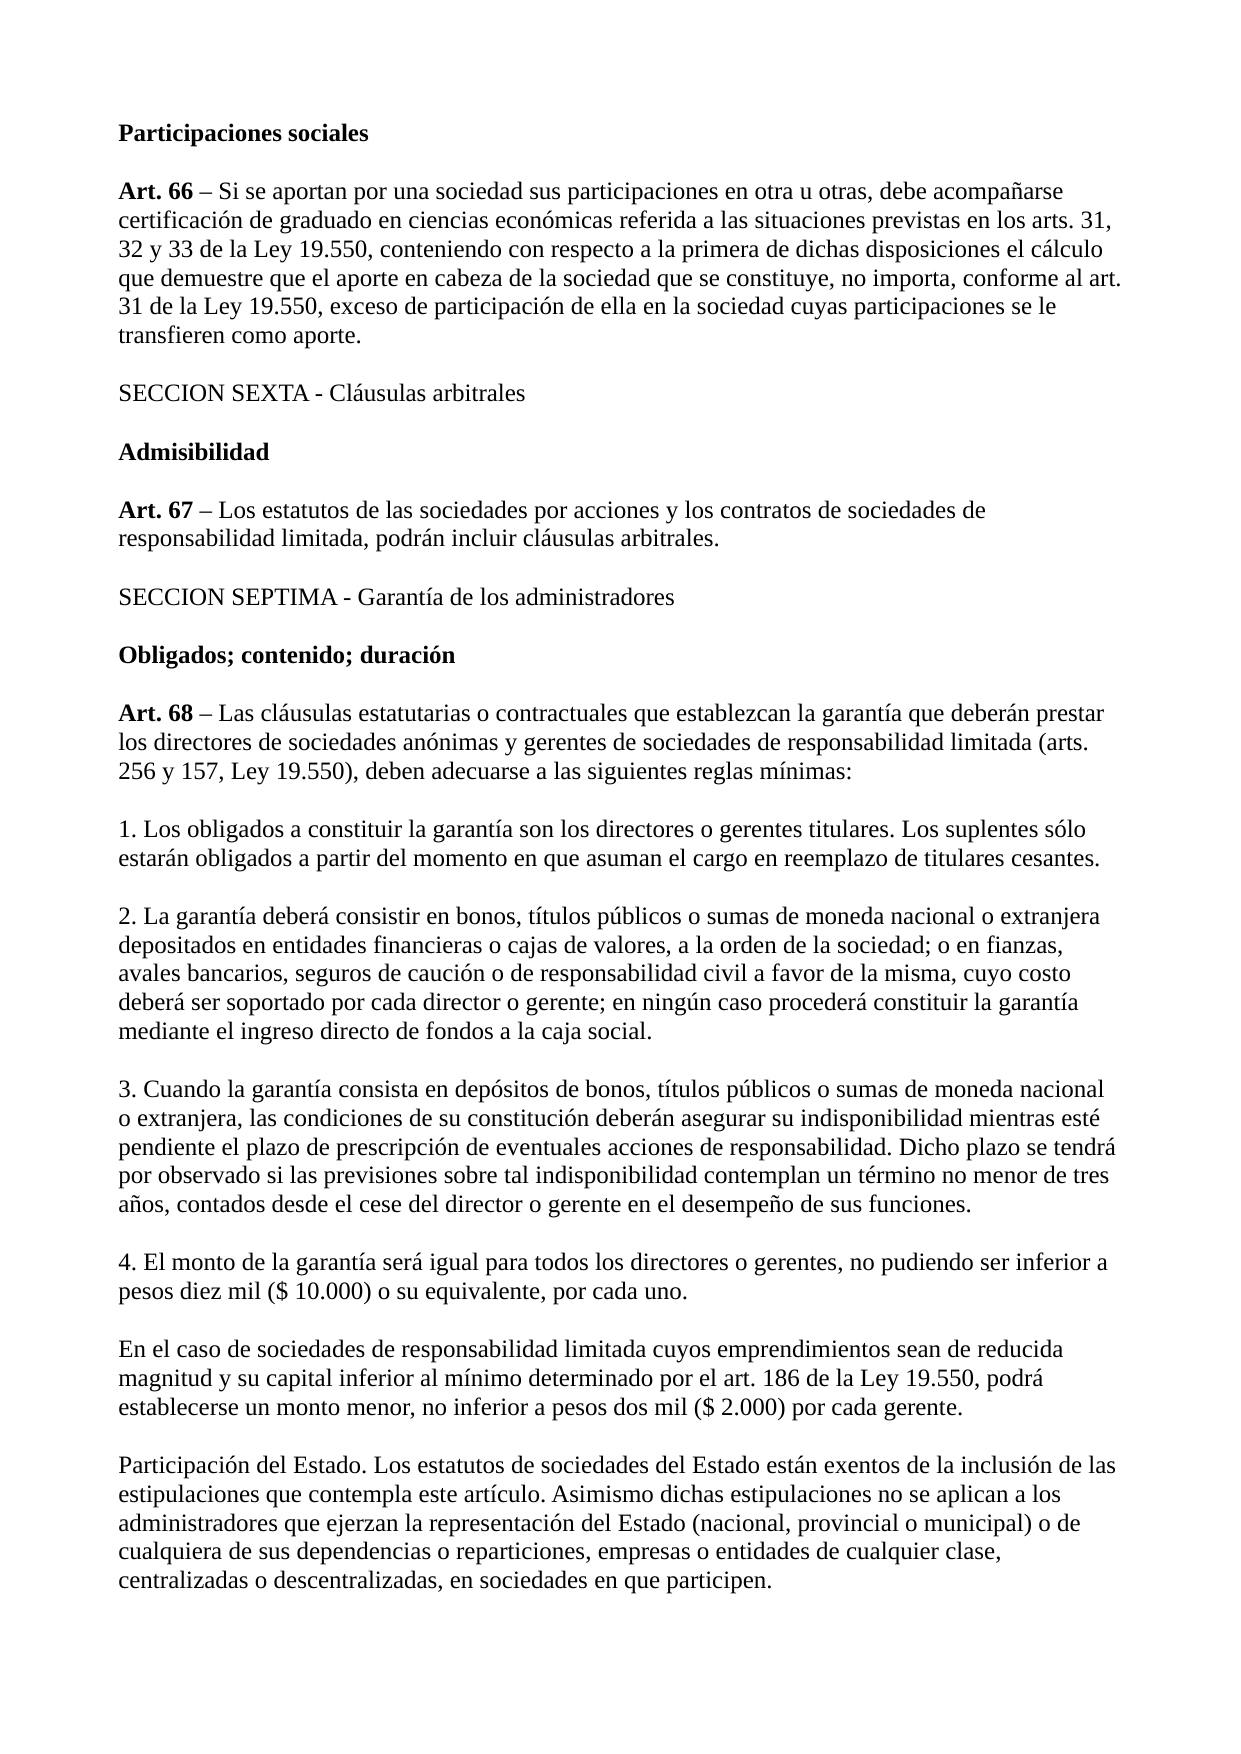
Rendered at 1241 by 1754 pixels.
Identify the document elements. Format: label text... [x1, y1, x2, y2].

table_header Participaciones sociales Art. 66 – Si se aportan por una sociedad sus participaciones en otra u otras, debe acompañarse certificación de graduado en ciencias económicas referida a las situaciones previstas en los arts. 31, 32 y 33 de la Ley 19.550, conteniendo con respecto a la primera de dichas disposiciones el cálculo que demuestre que el aporte en cabeza de la sociedad que se constituye, no importa, conforme al art. 31 de la Ley 19.550, exceso de participación de ella en la sociedad cuyas participaciones se le transfieren como aporte. SECCION SEXTA - Cláusulas arbitrales Admisibilidad Art. 67 – Los estatutos de las sociedades por acciones y los contratos de sociedades de responsabilidad limitada, podrán incluir cláusulas arbitrales. SECCION SEPTIMA - Garantía de los administradores Obligados; contenido; duración Art. 68 – Las cláusulas estatutarias o contractuales que establezcan la garantía que deberán prestar los directores de sociedades anónimas y gerentes de sociedades de responsabilidad limitada (arts. 256 y 157, Ley 19.550), deben adecuarse a las siguientes reglas mínimas: 1. Los obligados a constituir la garantía son los directores o gerentes titulares. Los suplentes sólo estarán obligados a partir del momento en que asuman el cargo en reemplazo de titulares cesantes. 2. La garantía deberá consistir en bonos, títulos públicos o sumas de moneda nacional o extranjera depositados en entidades financieras o cajas de valores, a la orden de la sociedad; o en fianzas, avales bancarios, seguros de caución o de responsabilidad civil a favor de la misma, cuyo costo deberá ser soportado por cada director o gerente; en ningún caso procederá constituir la garantía mediante el ingreso directo de fondos a la caja social. 3. Cuando la garantía consista en depósitos de bonos, títulos públicos o sumas de moneda nacional o extranjera, las condiciones de su constitución deberán asegurar su indisponibilidad mientras esté pendiente el plazo de prescripción de eventuales acciones de responsabilidad. Dicho plazo se tendrá por observado si las previsiones sobre tal indisponibilidad contemplan un término no menor de tres años, contados desde el cese del director o gerente en el desempeño de sus funciones. 4. El monto de la garantía será igual para todos los directores o gerentes, no pudiendo ser inferior a pesos diez mil ($ 10.000) o su equivalente, por cada uno. En el caso de sociedades de responsabilidad limitada cuyos emprendimientos sean de reducida magnitud y su capital inferior al mínimo determinado por el art. 186 de la Ley 19.550, podrá establecerse un monto menor, no inferior a pesos dos mil ($ 2.000) por cada gerente. Participación del Estado. Los estatutos de sociedades del Estado están exentos de la inclusión de las estipulaciones que contempla este artículo. Asimismo dichas estipulaciones no se aplican a los administradores que ejerzan la representación del Estado (nacional, provincial o municipal) o de cualquiera de sus dependencias o reparticiones, empresas o entidades de cualquier clase, centralizadas o descentralizadas, en sociedades en que participen. [118, 118, 1122, 1623]
